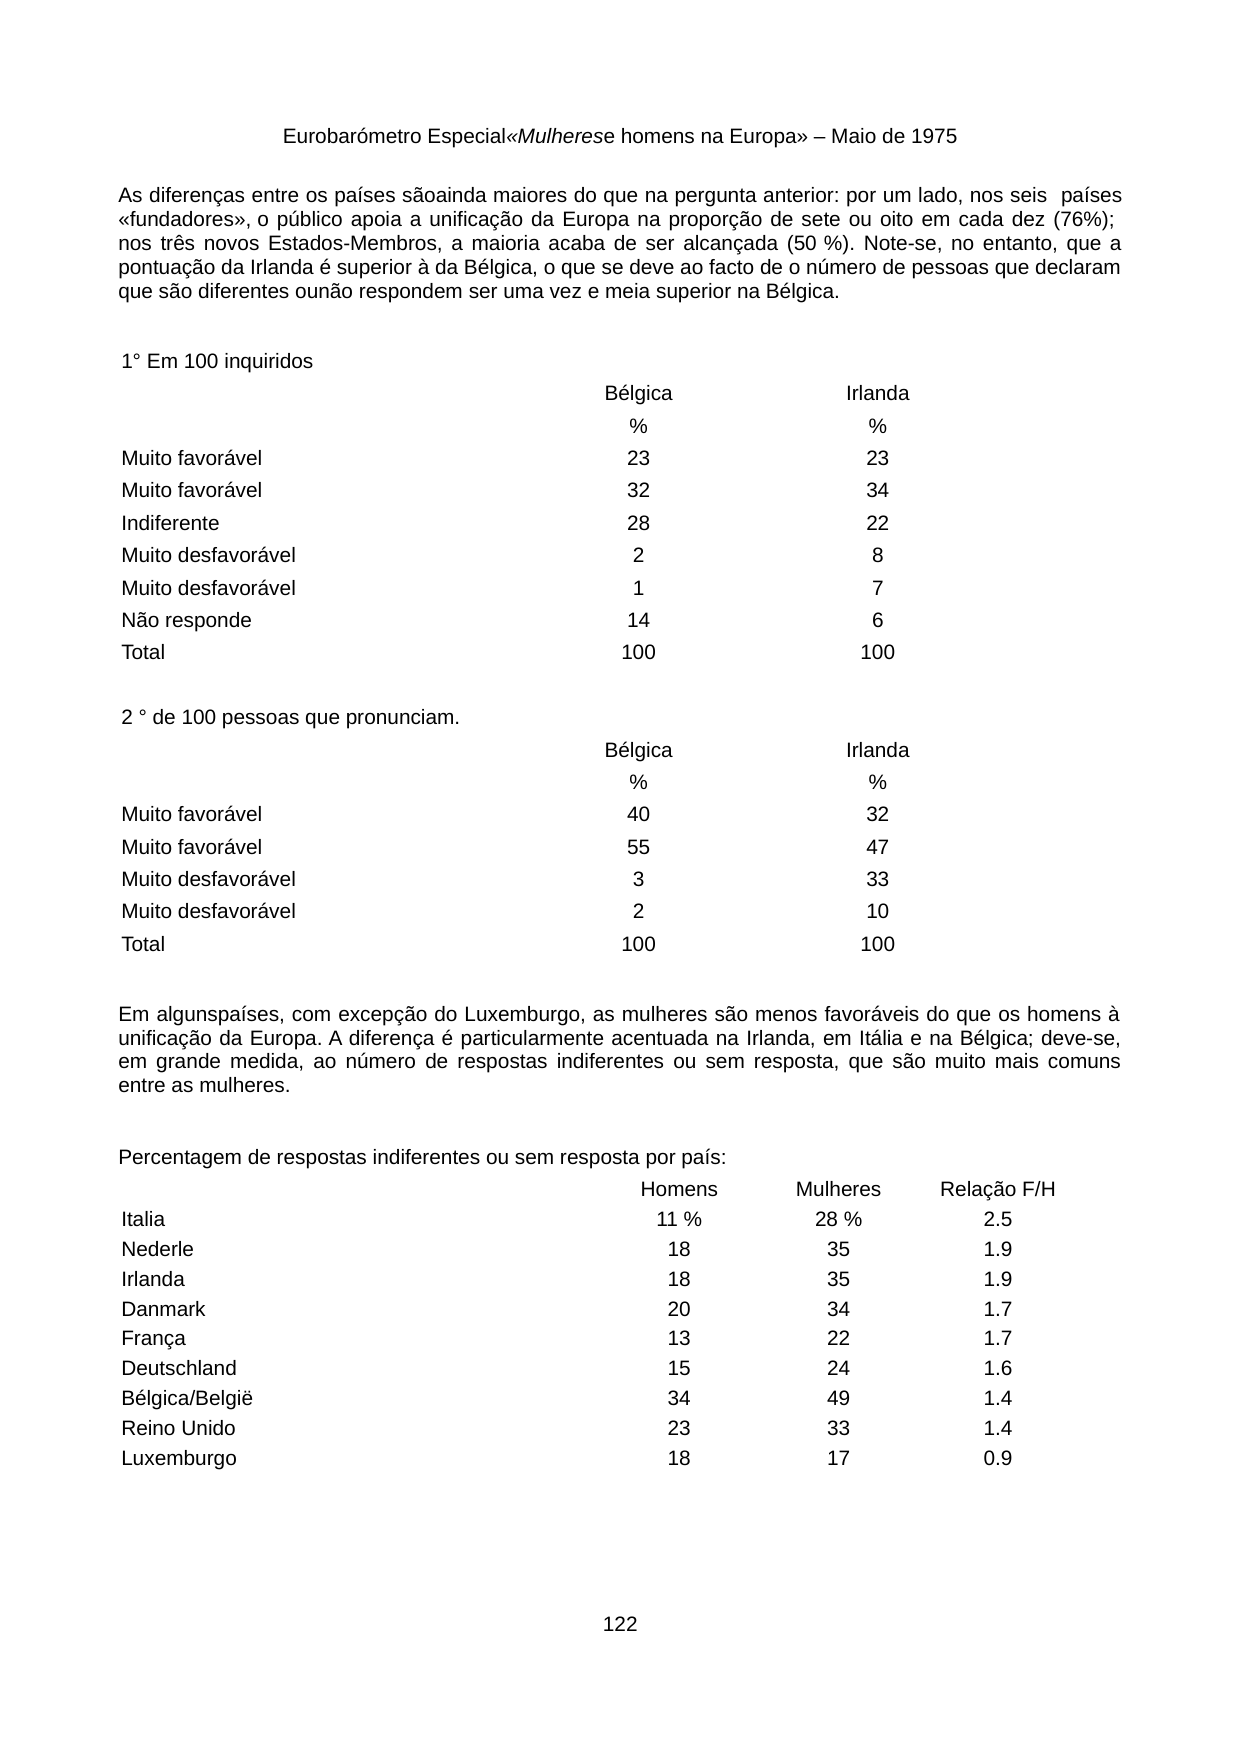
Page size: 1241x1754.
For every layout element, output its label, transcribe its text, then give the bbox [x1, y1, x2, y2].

table_cell 1,4 [915, 1383, 1081, 1413]
table_cell 23 [532, 442, 745, 474]
table_cell Muito favorável [118, 474, 532, 506]
table_cell Muito favorável [118, 830, 532, 863]
table_cell Não responde [118, 604, 532, 636]
table_cell [118, 409, 532, 442]
table_cell [118, 669, 532, 701]
table_cell Irlanda [745, 377, 1010, 409]
table_header Relação F/H [915, 1174, 1081, 1204]
table_cell Deutschland [118, 1353, 596, 1383]
table_cell 32 [532, 474, 745, 506]
table_cell Irlanda [118, 1264, 596, 1293]
table_header [118, 1174, 596, 1204]
table_cell Bélgica/België [118, 1383, 596, 1413]
table_cell [745, 701, 1010, 733]
table_cell 32 [745, 798, 1010, 830]
table_cell 7 [745, 571, 1010, 604]
table_cell 20 [596, 1294, 762, 1323]
text As diferenças entre os países sãoainda maiores do que na pergunta anterior: por um lado, nos seis países «fundadores», o público apoia a unificação da Europa na proporção de sete ou oito em cada dez (76%); nos três novos Estados-Membros, a maioria acaba de ser alcançada (50 %). Note-se, no entanto, que a pontuação da Irlanda é superior à da Bélgica, o que se deve ao facto de o número de pessoas que declaram que são diferentes ounão respondem ser uma vez e meia superior na Bélgica. [118, 183, 1122, 303]
table_cell Total [118, 928, 532, 960]
table_cell 1,7 [915, 1294, 1081, 1323]
table_cell [118, 766, 532, 798]
table_cell 33 [745, 863, 1010, 895]
table_cell 0,9 [915, 1443, 1081, 1472]
table_cell Bélgica [532, 733, 745, 766]
table_cell Total [118, 636, 532, 668]
table_cell Muito desfavorável [118, 539, 532, 571]
text Em algunspaíses, com excepção do Luxemburgo, as mulheres são menos favoráveis do que os homens à unificação da Europa. A diferença é particularmente acentuada na Irlanda, em Itália e na Bélgica; deve-se, em grande medida, ao número de respostas indiferentes ou sem resposta, que são muito mais comuns entre as mulheres. [118, 1001, 1122, 1097]
table_cell Bélgica [532, 377, 745, 409]
table_cell [532, 669, 745, 701]
table_cell 1,7 [915, 1323, 1081, 1353]
table_cell 22 [745, 506, 1010, 539]
table_cell [118, 733, 532, 766]
table_cell % [532, 409, 745, 442]
table_cell 55 [532, 830, 745, 863]
table_cell % [532, 766, 745, 798]
table_cell 14 [532, 604, 745, 636]
table_cell 8 [745, 539, 1010, 571]
table_cell 35 [762, 1234, 915, 1264]
table_cell 18 [596, 1234, 762, 1264]
table_cell 13 [596, 1323, 762, 1353]
table_cell Muito favorável [118, 798, 532, 830]
table_cell 18 [596, 1443, 762, 1472]
table_cell 40 [532, 798, 745, 830]
table_cell 100 [745, 928, 1010, 960]
table_cell Nederle [118, 1234, 596, 1264]
table_cell 2 [532, 895, 745, 928]
table_cell 28 [532, 506, 745, 539]
table_cell 15 [596, 1353, 762, 1383]
table_cell 34 [596, 1383, 762, 1413]
table_cell 100 [745, 636, 1010, 668]
table_cell Muito desfavorável [118, 863, 532, 895]
table_cell 1,9 [915, 1234, 1081, 1264]
table_cell França [118, 1323, 596, 1353]
table_header 1° Em 100 inquiridos [118, 345, 1010, 377]
table_cell 2 ° de 100 pessoas que pronunciam. [118, 701, 532, 733]
table_cell 3 [532, 863, 745, 895]
table_cell 2,5 [915, 1204, 1081, 1234]
table_cell 100 [532, 928, 745, 960]
table_cell 24 [762, 1353, 915, 1383]
table_cell 1,9 [915, 1264, 1081, 1293]
table_cell 10 [745, 895, 1010, 928]
table_cell 47 [745, 830, 1010, 863]
table_cell 35 [762, 1264, 915, 1293]
table_cell 49 [762, 1383, 915, 1413]
table_cell 34 [762, 1294, 915, 1323]
table_cell 2 [532, 539, 745, 571]
table_cell Irlanda [745, 733, 1010, 766]
table_header Homens [596, 1174, 762, 1204]
table_cell 1,6 [915, 1353, 1081, 1383]
table_cell Italia [118, 1204, 596, 1234]
table_cell [532, 701, 745, 733]
table_cell Muito desfavorável [118, 571, 532, 604]
table_cell [745, 669, 1010, 701]
table_cell 22 [762, 1323, 915, 1353]
table_cell 23 [596, 1413, 762, 1442]
table_cell 11 % [596, 1204, 762, 1234]
table_cell 18 [596, 1264, 762, 1293]
table_cell 28 % [762, 1204, 915, 1234]
table_cell Reino Unido [118, 1413, 596, 1442]
table_cell % [745, 766, 1010, 798]
table_cell [118, 377, 532, 409]
table_cell 34 [745, 474, 1010, 506]
table_cell 1,4 [915, 1413, 1081, 1442]
table_cell 1 [532, 571, 745, 604]
table_cell Indiferente [118, 506, 532, 539]
table_header Mulheres [762, 1174, 915, 1204]
table_cell % [745, 409, 1010, 442]
table_cell Danmark [118, 1294, 596, 1323]
table_cell 17 [762, 1443, 915, 1472]
table_cell Muito desfavorável [118, 895, 532, 928]
table_cell Luxemburgo [118, 1443, 596, 1472]
table_cell 33 [762, 1413, 915, 1442]
table_cell Muito favorável [118, 442, 532, 474]
table_cell 100 [532, 636, 745, 668]
table_cell 23 [745, 442, 1010, 474]
text Percentagem de respostas indiferentes ou sem resposta por país: [118, 1144, 1122, 1168]
table_cell 6 [745, 604, 1010, 636]
